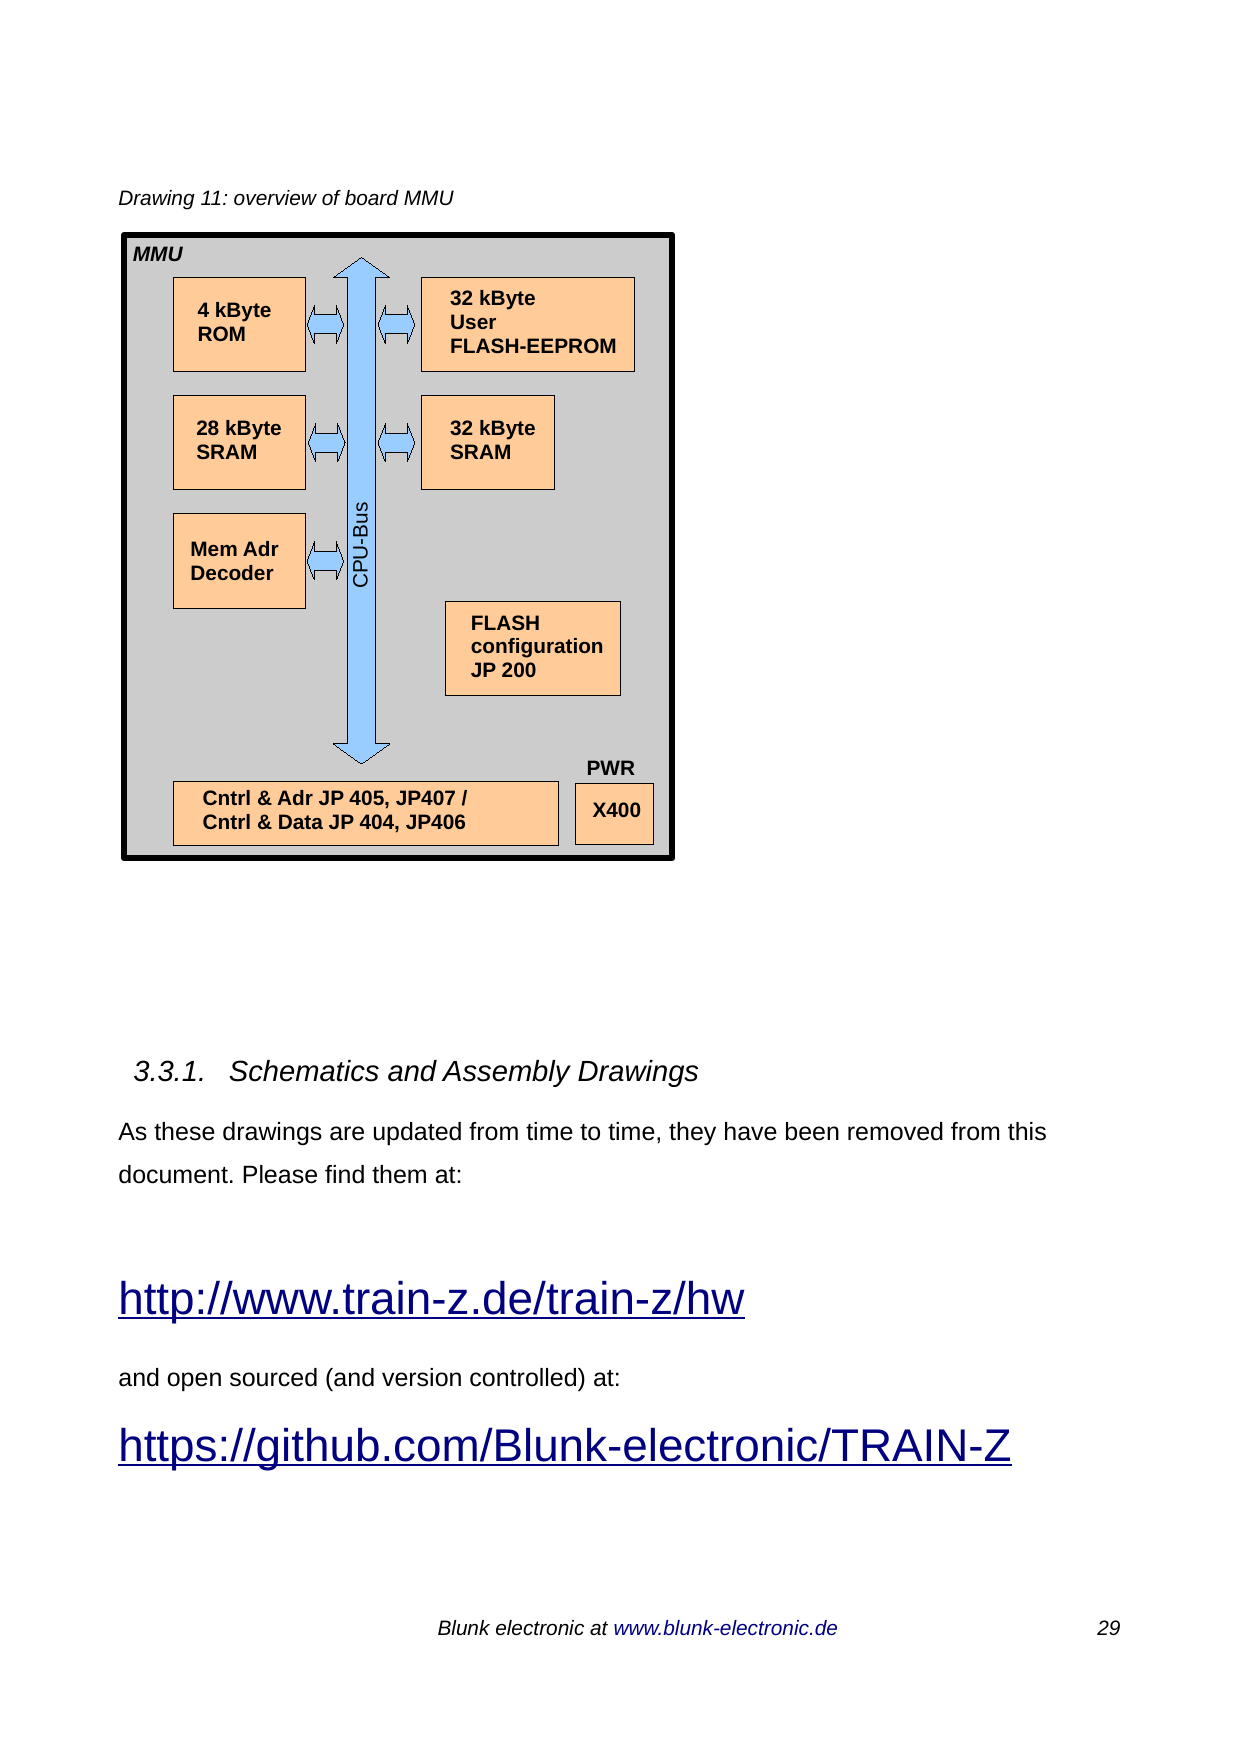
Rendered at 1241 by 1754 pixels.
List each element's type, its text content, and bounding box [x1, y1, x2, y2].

text and open sourced (and version controlled) at: [118, 1363, 1122, 1392]
text Drawing 11: overview of board MMU [118, 186, 678, 210]
text https://github.com/Blunk-electronic/TRAIN-Z [118, 1418, 1122, 1471]
subtitle Schematics and Assembly Drawings [133, 1054, 1122, 1088]
text http://www.train-z.de/train-z/hw [118, 1271, 1122, 1324]
text As these drawings are updated from time to time, they have been removed from this document. Please find them at: [118, 1117, 1122, 1189]
